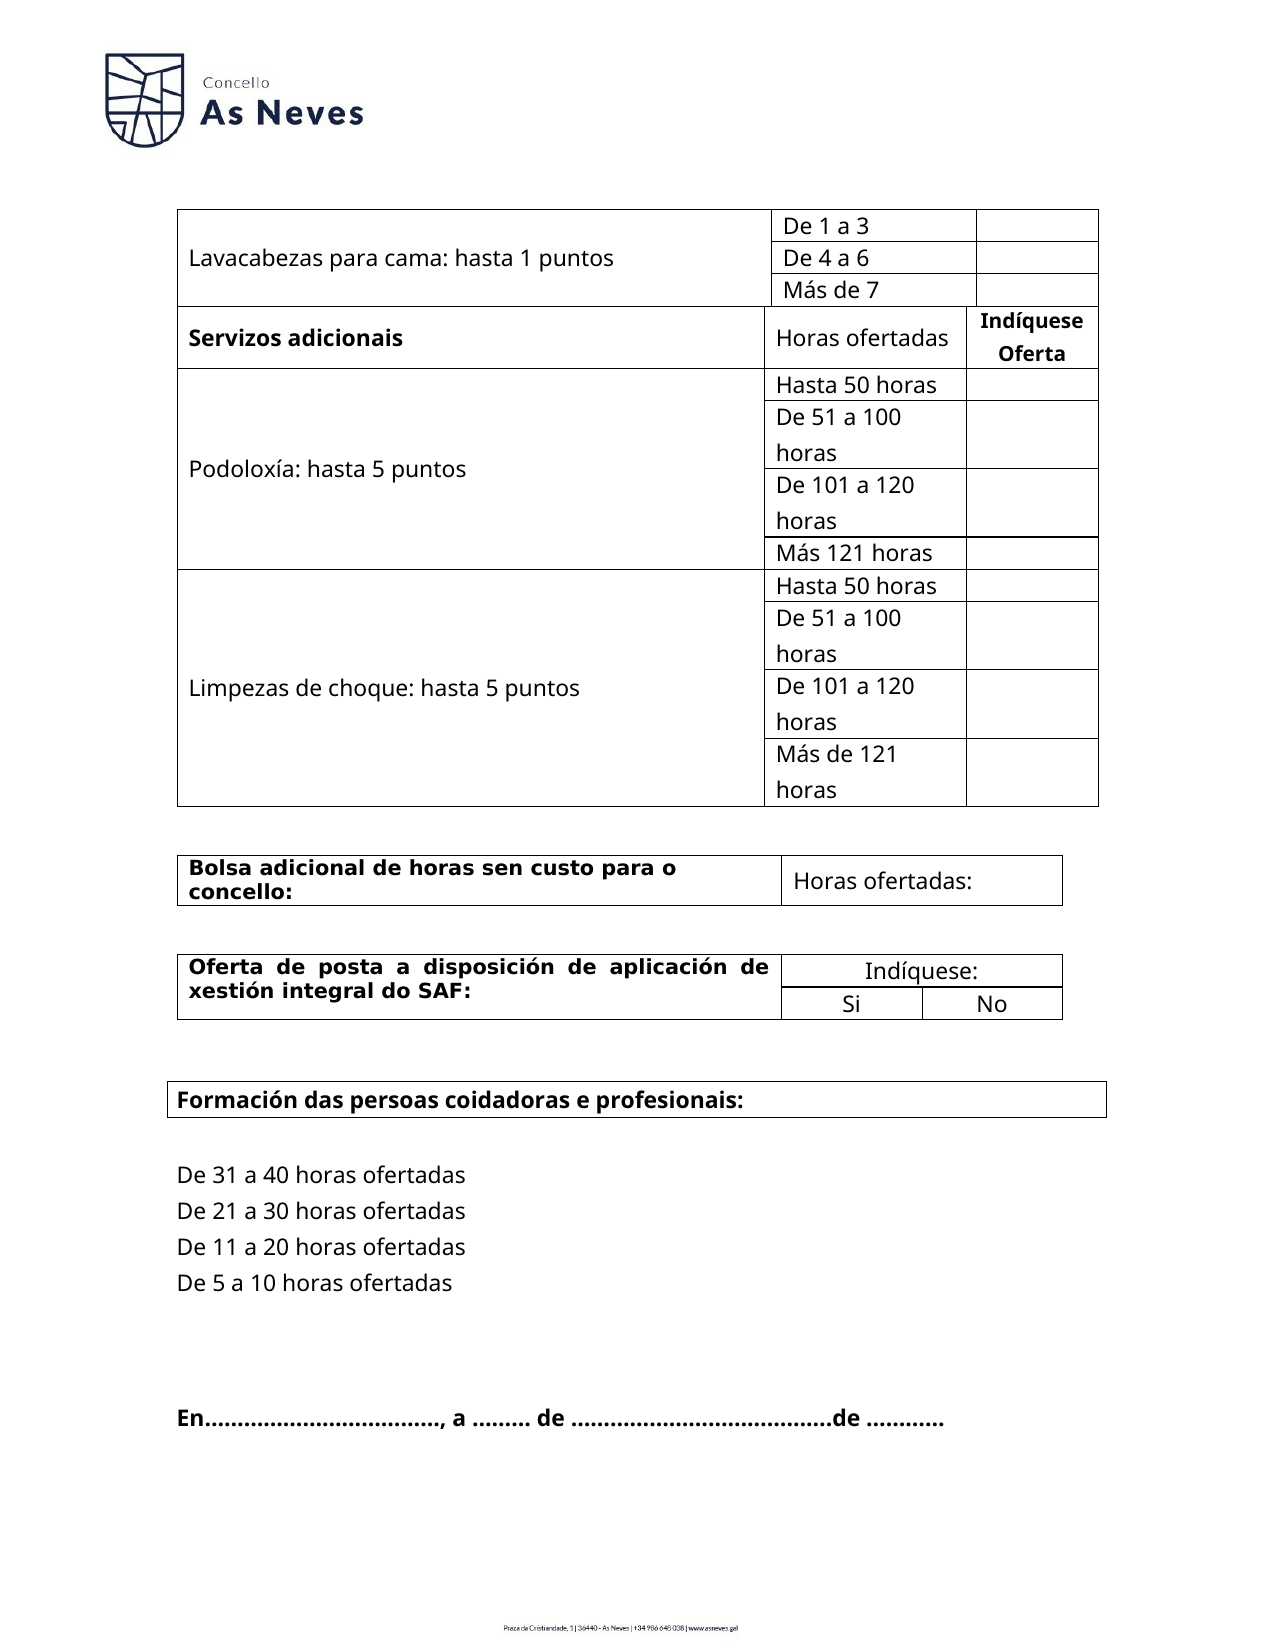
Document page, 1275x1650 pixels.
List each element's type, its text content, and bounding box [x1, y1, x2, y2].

table_cell [967, 570, 1098, 601]
table_cell Servizos adicionais [178, 307, 764, 368]
table_header Horas ofertadas: [782, 856, 1062, 905]
table_cell Horas ofertadas [765, 307, 966, 368]
table_cell Más 121 horas [765, 538, 966, 569]
table_cell De 51 a 100 horas [765, 602, 966, 669]
text De 31 a 40 horas ofertadas [176, 1159, 1097, 1190]
table_cell [977, 274, 1098, 306]
table_cell De 1 a 3 [772, 210, 976, 241]
table_cell De 101 a 120 horas [765, 670, 966, 737]
table_cell De 4 a 6 [772, 242, 976, 273]
table_cell Indíquese Oferta [967, 307, 1098, 368]
table_cell [967, 401, 1098, 468]
table_cell Hasta 50 horas [765, 570, 966, 601]
table_cell Lavacabezas para cama: hasta 1 puntos [178, 210, 771, 306]
table_header Indíquese: [782, 955, 1062, 986]
picture [177, 1606, 1063, 1650]
table_cell [967, 538, 1098, 569]
table_cell De 51 a 100 horas [765, 401, 966, 468]
table_cell [967, 469, 1098, 536]
picture [104, 43, 367, 157]
table_cell [967, 369, 1098, 400]
table_cell [967, 602, 1098, 669]
table_cell Podoloxía: hasta 5 puntos [178, 369, 764, 569]
table_header Oferta de posta a disposición de aplicación de xestión integral do SAF: [178, 955, 781, 1019]
subtitle Formación das persoas coidadoras e profesionais: [168, 1082, 1106, 1117]
table_cell [977, 210, 1098, 241]
table_header Bolsa adicional de horas sen custo para o concello: [178, 856, 781, 905]
table_cell No [923, 988, 1062, 1019]
table_cell Si [782, 988, 922, 1019]
text De 5 a 10 horas ofertadas [176, 1267, 1097, 1298]
table_cell Limpezas de choque: hasta 5 puntos [178, 570, 764, 806]
text De 11 a 20 horas ofertadas [176, 1231, 1097, 1262]
table_cell [967, 670, 1098, 737]
text De 21 a 30 horas ofertadas [176, 1195, 1097, 1226]
table_cell Más de 121 horas [765, 739, 966, 806]
table_cell De 101 a 120 horas [765, 469, 966, 536]
table_cell Hasta 50 horas [765, 369, 966, 400]
table_cell Más de 7 [772, 274, 976, 306]
table_cell [977, 242, 1098, 273]
table_cell [967, 739, 1098, 806]
text En………………………………, a ……… de ………………………………….de ………… [176, 1401, 1099, 1433]
